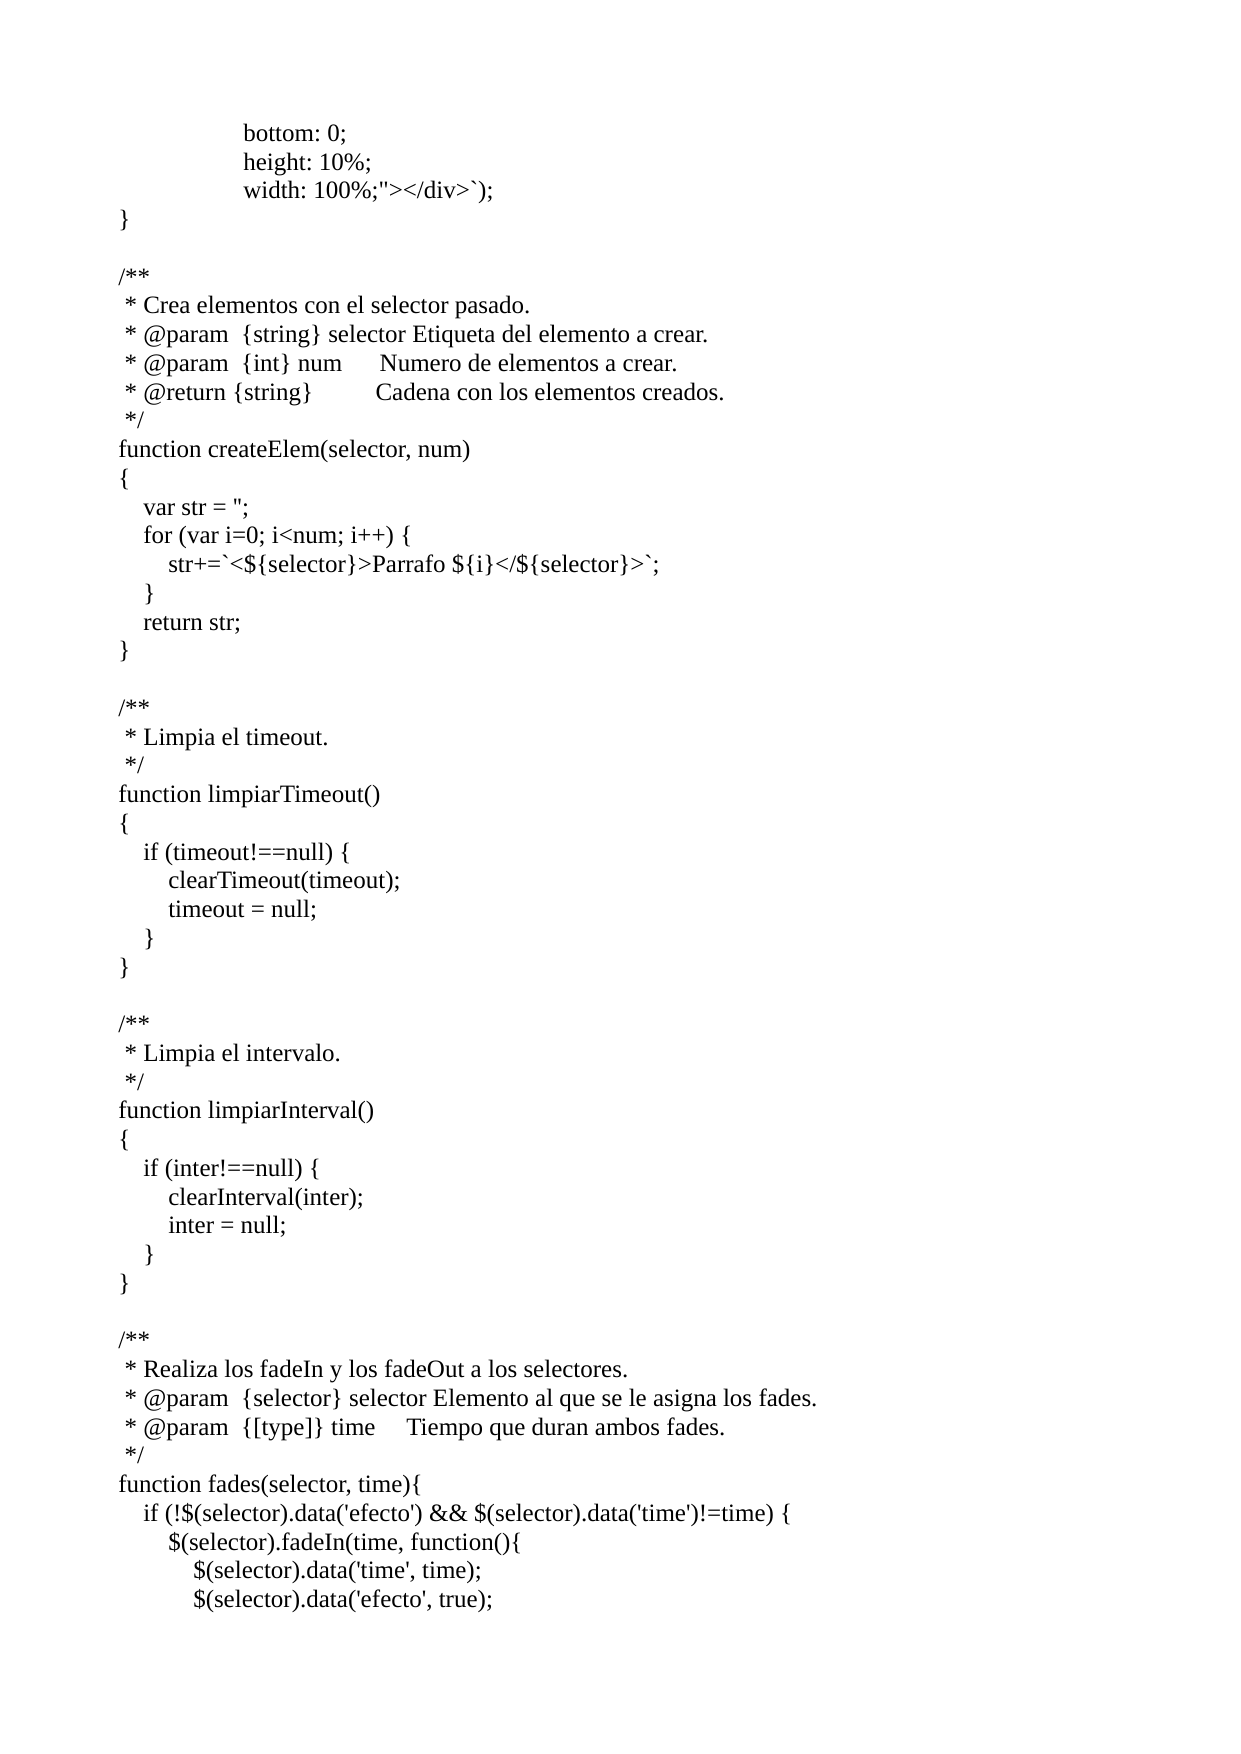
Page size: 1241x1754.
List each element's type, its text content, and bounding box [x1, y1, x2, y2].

text * Realiza los fadeIn y los fadeOut a los selectores. [118, 1354, 1122, 1383]
text * Crea elementos con el selector pasado. [118, 291, 1122, 319]
text * @return {string} Cadena con los elementos creados. [118, 377, 1122, 406]
text * @param {string} selector Etiqueta del elemento a crear. [118, 319, 1122, 348]
text if (!$(selector).data('efecto') && $(selector).data('time')!=time) { [118, 1498, 1122, 1527]
text { [118, 463, 1122, 492]
text for (var i=0; i<num; i++) { [118, 521, 1122, 549]
text if (inter!==null) { [118, 1153, 1122, 1182]
text $(selector).fadeIn(time, function(){ [118, 1527, 1122, 1556]
text if (timeout!==null) { [118, 837, 1122, 866]
text } [118, 1268, 1122, 1297]
text $(selector).data('efecto', true); [118, 1584, 1122, 1613]
text } [118, 952, 1122, 981]
text str+=`<${selector}>Parrafo ${i}</${selector}>`; [118, 549, 1122, 578]
text inter = null; [118, 1211, 1122, 1239]
text bottom: 0; [118, 118, 1122, 147]
text width: 100%;"></div>`); [118, 176, 1122, 204]
text function limpiarTimeout() [118, 779, 1122, 808]
text } [118, 923, 1122, 952]
text * @param {selector} selector Elemento al que se le asigna los fades. [118, 1383, 1122, 1412]
text */ [118, 1441, 1122, 1469]
text function limpiarInterval() [118, 1096, 1122, 1124]
text height: 10%; [118, 147, 1122, 176]
text { [118, 808, 1122, 837]
text timeout = null; [118, 894, 1122, 923]
text * @param {[type]} time Tiempo que duran ambos fades. [118, 1412, 1122, 1441]
text */ [118, 1067, 1122, 1096]
text */ [118, 751, 1122, 779]
text /** [118, 693, 1122, 722]
text } [118, 578, 1122, 607]
text clearTimeout(timeout); [118, 866, 1122, 894]
text $(selector).data('time', time); [118, 1556, 1122, 1584]
text /** [118, 1326, 1122, 1354]
text /** [118, 1009, 1122, 1038]
text return str; [118, 607, 1122, 636]
text function createElem(selector, num) [118, 434, 1122, 463]
text clearInterval(inter); [118, 1182, 1122, 1211]
text var str = ''; [118, 492, 1122, 521]
text } [118, 204, 1122, 233]
text */ [118, 406, 1122, 434]
text } [118, 636, 1122, 664]
text * @param {int} num Numero de elementos a crear. [118, 348, 1122, 377]
text function fades(selector, time){ [118, 1469, 1122, 1498]
text * Limpia el timeout. [118, 722, 1122, 751]
text { [118, 1124, 1122, 1153]
text /** [118, 262, 1122, 291]
text } [118, 1239, 1122, 1268]
text * Limpia el intervalo. [118, 1038, 1122, 1067]
